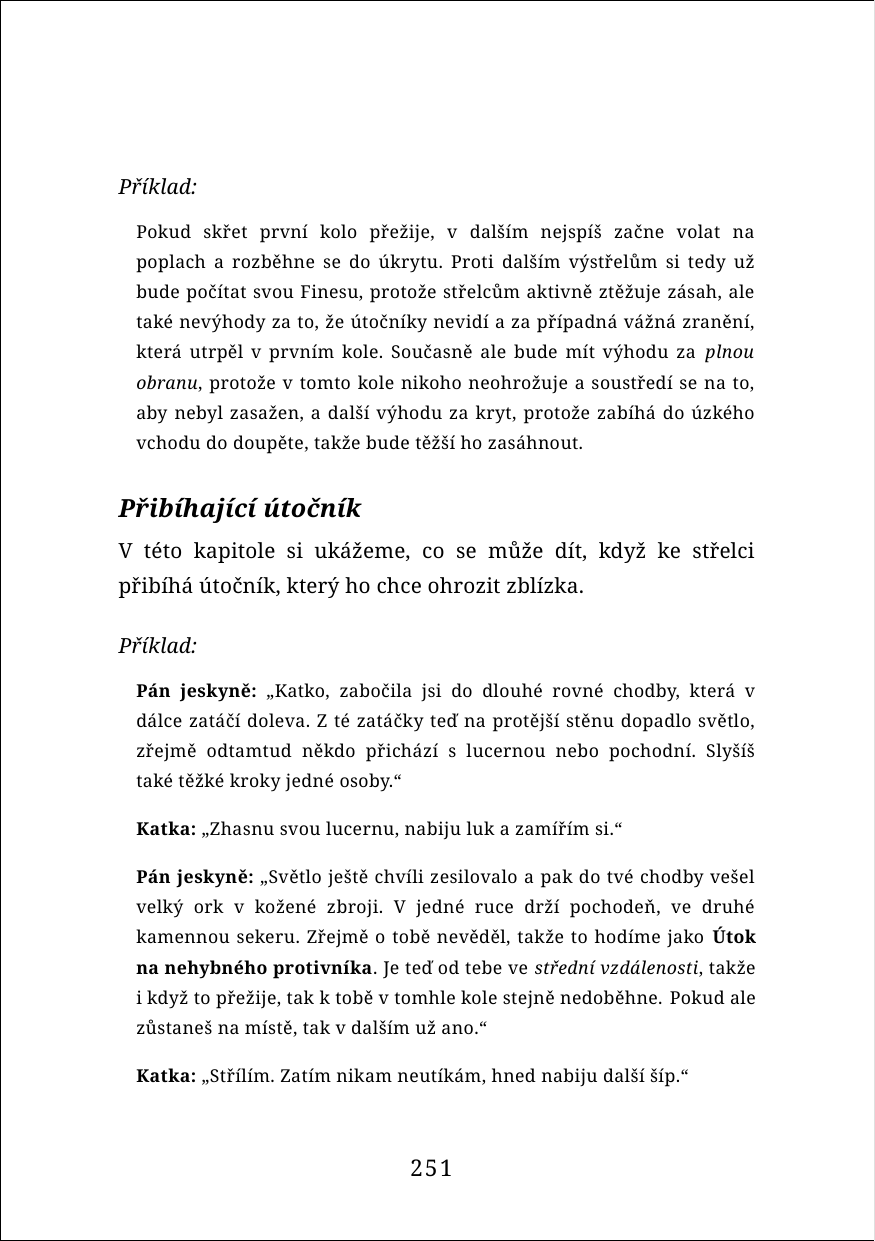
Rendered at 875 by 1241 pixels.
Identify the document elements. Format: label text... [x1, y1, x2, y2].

text Příklad: [118, 172, 756, 200]
text V této kapitole si ukážeme, co se může dít, když ke střelci přibíhá útočník, který ho chce ohrozit zblízka. [118, 536, 756, 600]
text Katka: „Střílím. Zatím nikam neutíkám, hned nabiju další šíp.“ [136, 1063, 756, 1088]
text Pokud skřet první kolo přežije, v dalším nejspíš začne volat na poplach a rozběhne se do úkrytu. Proti dalším výstřelům si tedy už bude počítat svou Finesu, protože střelcům aktivně ztěžuje zásah, ale také nevýhody za to, že útočníky nevidí a za případná vážná zranění, která utrpěl v prvním kole. Současně ale bude mít výhodu za plnou obranu, protože v tomto kole nikoho neohrožuje a soustředí se na to, aby nebyl zasažen, a další výhodu za kryt, protože zabíhá do úzkého vchodu do doupěte, takže bude těžší ho zasáhnout. [136, 219, 756, 455]
subtitle Přibíhající útočník [118, 490, 756, 524]
text Příklad: [118, 631, 756, 659]
text Pán jeskyně: „Světlo ještě chvíli zesilovalo a pak do tvé chodby vešel velký ork v kožené zbroji. V jedné ruce drží pochodeň, ve druhé kamennou sekeru. Zřejmě o tobě nevěděl, takže to hodíme jako Útok na nehybného protivníka. Je teď od tebe ve střední vzdálenosti, takže i když to přežije, tak k tobě v tomhle kole stejně nedoběhne. Pokud ale zůstaneš na místě, tak v dalším už ano.“ [136, 864, 756, 1040]
text Katka: „Zhasnu svou lucernu, nabiju luk a zamířím si.“ [136, 817, 756, 841]
text Pán jeskyně: „Katko, zabočila jsi do dlouhé rovné chodby, která v dálce zatáčí doleva. Z té zatáčky teď na protější stěnu dopadlo světlo, zřejmě odtamtud někdo přichází s lucernou nebo pochodní. Slyšíš také těžké kroky jedné osoby.“ [136, 678, 756, 793]
